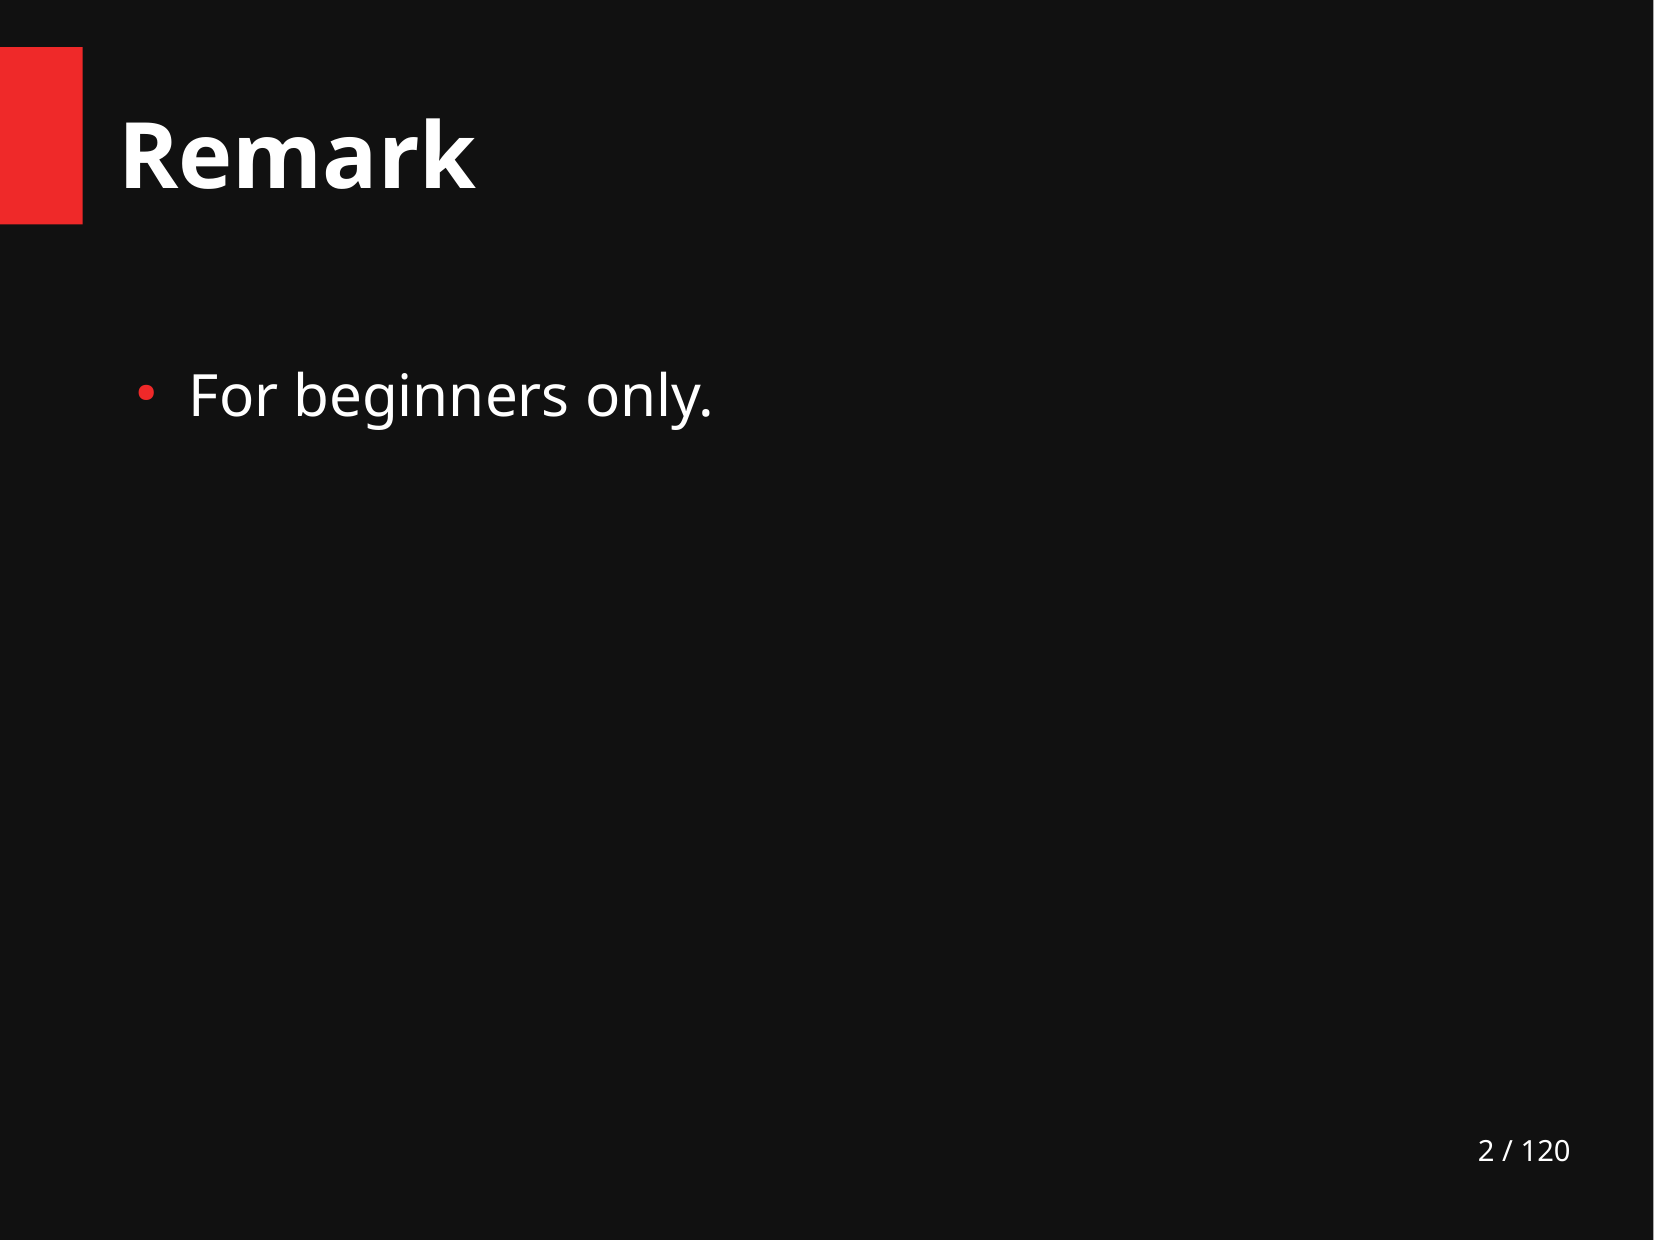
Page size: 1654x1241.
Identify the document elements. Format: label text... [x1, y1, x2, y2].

title Remark [118, 49, 1571, 257]
list For beginners only. [118, 354, 1536, 1074]
